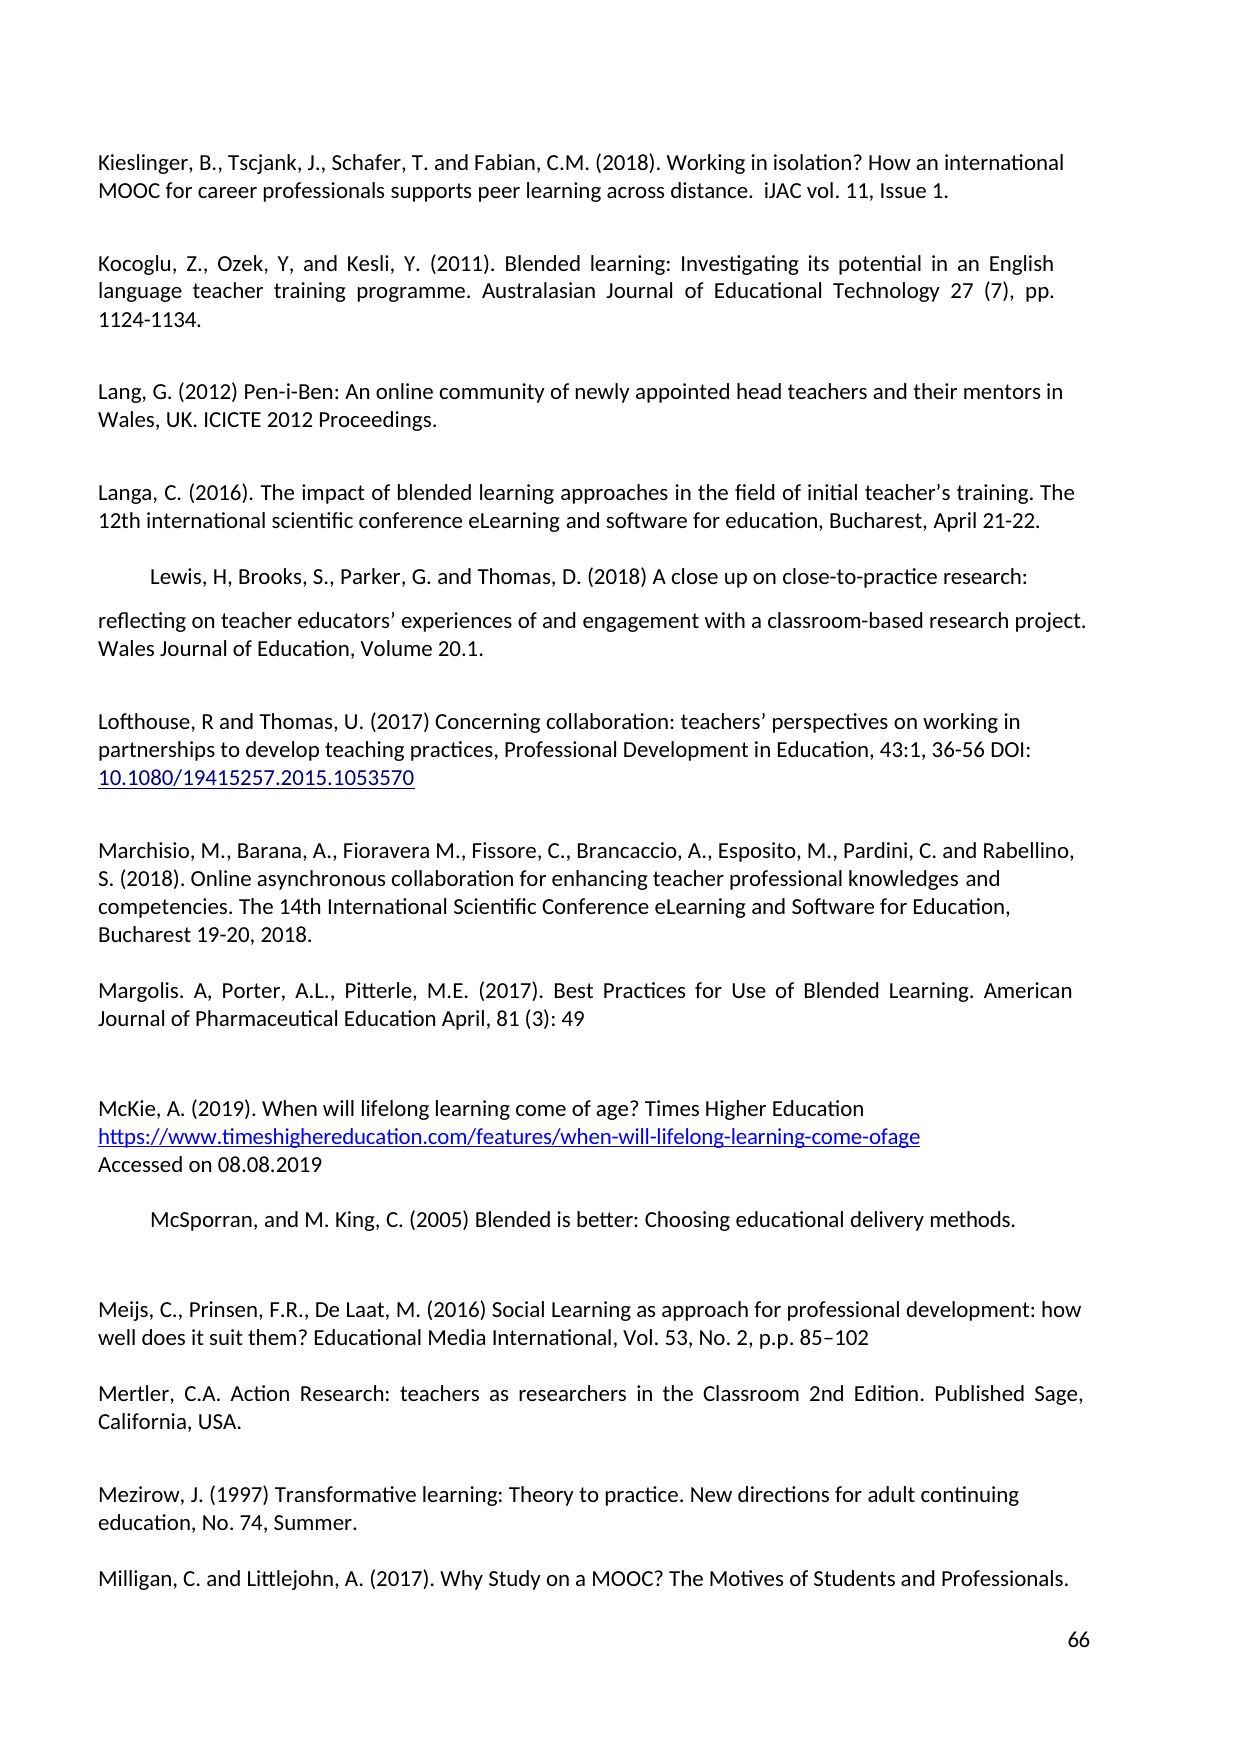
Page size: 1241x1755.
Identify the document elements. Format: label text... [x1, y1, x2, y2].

text Lewis, H, Brooks, S., Parker, G. and Thomas, D. (2018) A close up on close-to-practice research: [150, 562, 1209, 590]
text McKie, A. (2019). When will lifelong learning come of age? Times Higher Education https://www.timeshighereducation.com/features/when-will-lifelong-learning-come-ofage Accessed on 08.08.2019 [98, 1094, 991, 1178]
text Kocoglu, Z., Ozek, Y, and Kesli, Y. (2011). Blended learning: Investigating its potential in an English language teacher training programme. Australasian Journal of Educational Technology 27 (7), pp. 1124-1134. [98, 249, 1055, 333]
text Lang, G. (2012) Pen-i-Ben: An online community of newly appointed head teachers and their mentors in Wales, UK. ICICTE 2012 Proceedings. [98, 377, 1074, 433]
text Mertler, C.A. Action Research: teachers as researchers in the Classroom 2nd Edition. Published Sage, California, USA. [98, 1379, 1084, 1435]
text Kieslinger, B., Tscjank, J., Schafer, T. and Fabian, C.M. (2018). Working in isolation? How an international MOOC for career professionals supports peer learning across distance. iJAC vol. 11, Issue 1. [98, 148, 1088, 204]
text Marchisio, M., Barana, A., Fioravera M., Fissore, C., Brancaccio, A., Esposito, M., Pardini, C. and Rabellino, S. (2018). Online asynchronous collaboration for enhancing teacher professional knowledges and competencies. The 14th International Scientific Conference eLearning and Software for Education, Bucharest 19-20, 2018. [98, 836, 1088, 948]
text McSporran, and M. King, C. (2005) Blended is better: Choosing educational delivery methods. [150, 1206, 1209, 1234]
text Meijs, C., Prinsen, F.R., De Laat, M. (2016) Social Learning as approach for professional development: how well does it suit them? Educational Media International, Vol. 53, No. 2, p.p. 85–102 [98, 1295, 1088, 1351]
text Margolis. A, Porter, A.L., Pitterle, M.E. (2017). Best Practices for Use of Blended Learning. American Journal of Pharmaceutical Education April, 81 (3): 49 [98, 976, 1073, 1032]
text Mezirow, J. (1997) Transformative learning: Theory to practice. New directions for adult continuing education, No. 74, Summer. [98, 1480, 1088, 1536]
text Langa, C. (2016). The impact of blended learning approaches in the field of initial teacher’s training. The 12th international scientific conference eLearning and software for education, Bucharest, April 21-22. [98, 478, 1075, 534]
text Lofthouse, R and Thomas, U. (2017) Concerning collaboration: teachers’ perspectives on working in partnerships to develop teaching practices, Professional Development in Education, 43:1, 36-56 DOI: 10.1080/19415257.2015.1053570 [98, 707, 1074, 791]
text reflecting on teacher educators’ experiences of and engagement with a classroom-based research project. Wales Journal of Education, Volume 20.1. [98, 607, 1088, 663]
text Milligan, C. and Littlejohn, A. (2017). Why Study on a MOOC? The Motives of Students and Professionals. [98, 1564, 1088, 1592]
